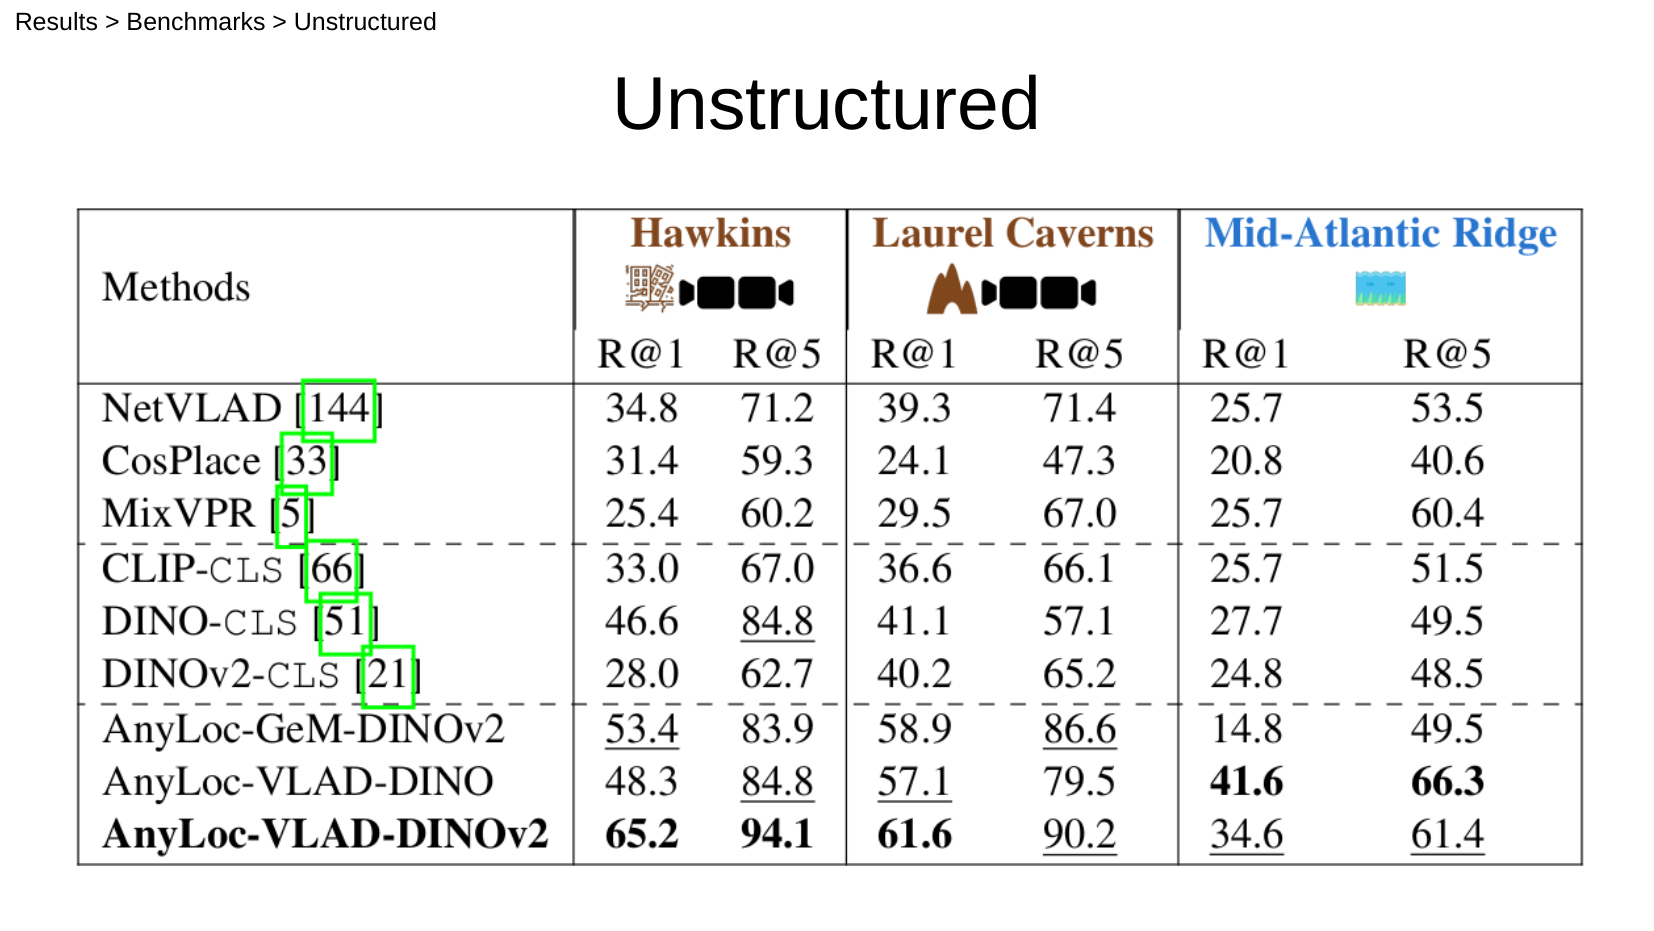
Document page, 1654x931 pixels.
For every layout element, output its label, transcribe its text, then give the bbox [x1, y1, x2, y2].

title Unstructured [82, 59, 1571, 148]
text_box Results > Benchmarks > Unstructured [0, 0, 1654, 43]
picture [73, 206, 1586, 870]
